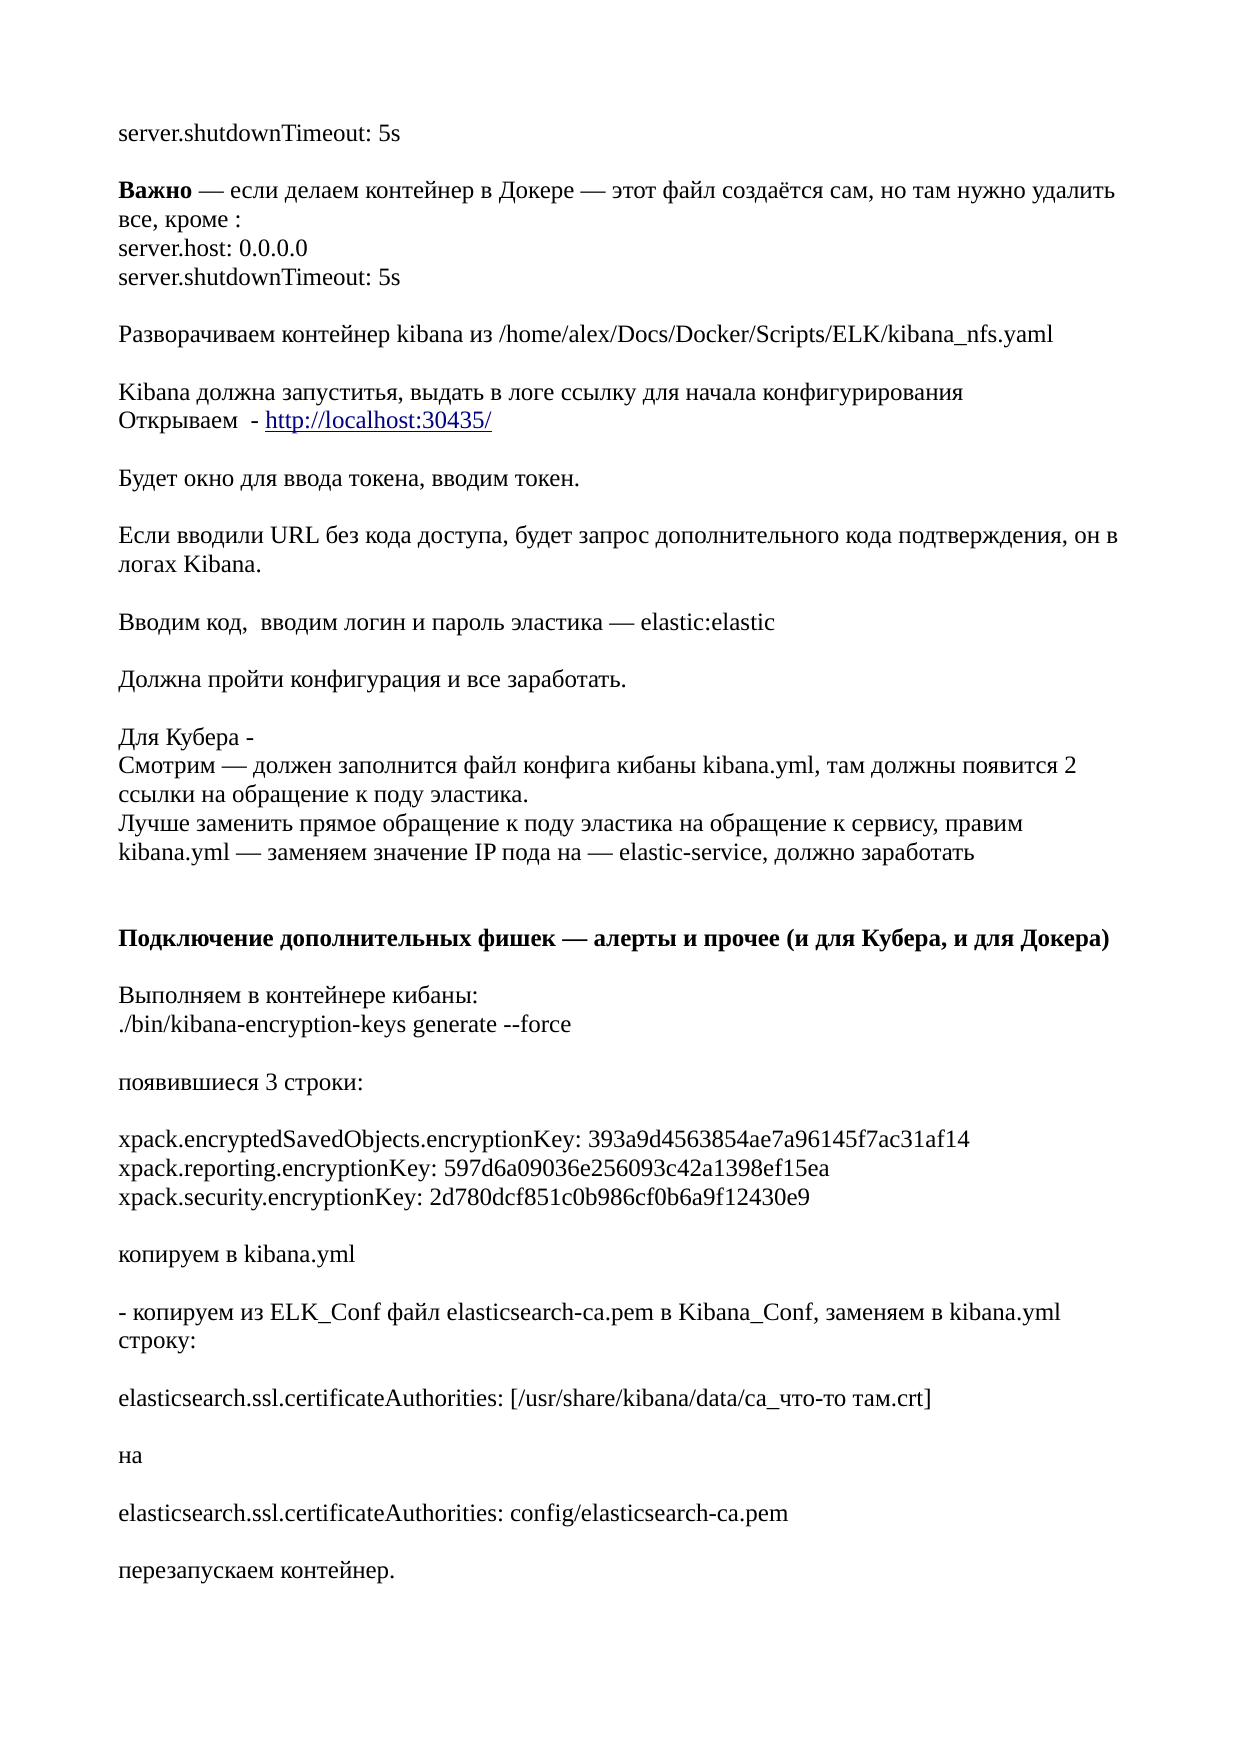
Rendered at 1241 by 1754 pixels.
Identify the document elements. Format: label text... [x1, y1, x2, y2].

text Подключение дополнительных фишек — алерты и прочее (и для Кубера, и для Докера) [118, 923, 1122, 952]
text Выполняем в контейнере кибаны: [118, 981, 1122, 1009]
text xpack.encryptedSavedObjects.encryptionKey: 393a9d4563854ae7a96145f7ac31af14 [118, 1124, 1122, 1153]
text server.host: 0.0.0.0 [118, 233, 1122, 262]
text Для Кубера - [118, 722, 1122, 751]
text server.shutdownTimeout: 5s [118, 118, 1122, 147]
text Kibana должна запуститья, выдать в логе ссылку для начала конфигурирования [118, 377, 1122, 406]
text Открываем - http://localhost:30435/ [118, 406, 1122, 434]
text Будет окно для ввода токена, вводим токен. [118, 463, 1122, 492]
text Если вводили URL без кода доступа, будет запрос дополнительного кода подтверждения, он в логах Kibana. [118, 521, 1122, 578]
text xpack.security.encryptionKey: 2d780dcf851c0b986cf0b6a9f12430e9 [118, 1182, 1122, 1211]
text Лучше заменить прямое обращение к поду эластика на обращение к сервису, правим kibana.yml — заменяем значение IP пода на — elastic-service, должно заработать [118, 808, 1122, 866]
text появившиеся 3 строки: [118, 1067, 1122, 1096]
text копируем в kibana.yml [118, 1239, 1122, 1268]
text Смотрим — должен заполнится файл конфига кибаны kibana.yml, там должны появится 2 ссылки на обращение к поду эластика. [118, 751, 1122, 808]
text xpack.reporting.encryptionKey: 597d6a09036e256093c42a1398ef15ea [118, 1153, 1122, 1182]
text перезапускаем контейнер. [118, 1556, 1122, 1584]
text elasticsearch.ssl.certificateAuthorities: [/usr/share/kibana/data/ca_что-то там.crt] [118, 1383, 1122, 1412]
text Разворачиваем контейнер kibana из /home/alex/Docs/Docker/Scripts/ELK/kibana_nfs.yaml [118, 319, 1122, 348]
text - копируем из ELK_Conf файл elasticsearch-ca.pem в Kibana_Conf, заменяем в kibana.yml строку: [118, 1297, 1122, 1354]
text Должна пройти конфигурация и все заработать. [118, 664, 1122, 693]
text server.shutdownTimeout: 5s [118, 262, 1122, 291]
text ./bin/kibana-encryption-keys generate --force [118, 1009, 1122, 1038]
text Важно — если делаем контейнер в Докере — этот файл создаётся сам, но там нужно удалить все, кроме : [118, 176, 1122, 233]
text на [118, 1441, 1122, 1469]
text elasticsearch.ssl.certificateAuthorities: config/elasticsearch-ca.pem [118, 1498, 1122, 1527]
text Вводим код, вводим логин и пароль эластика — elastic:elastic [118, 607, 1122, 636]
